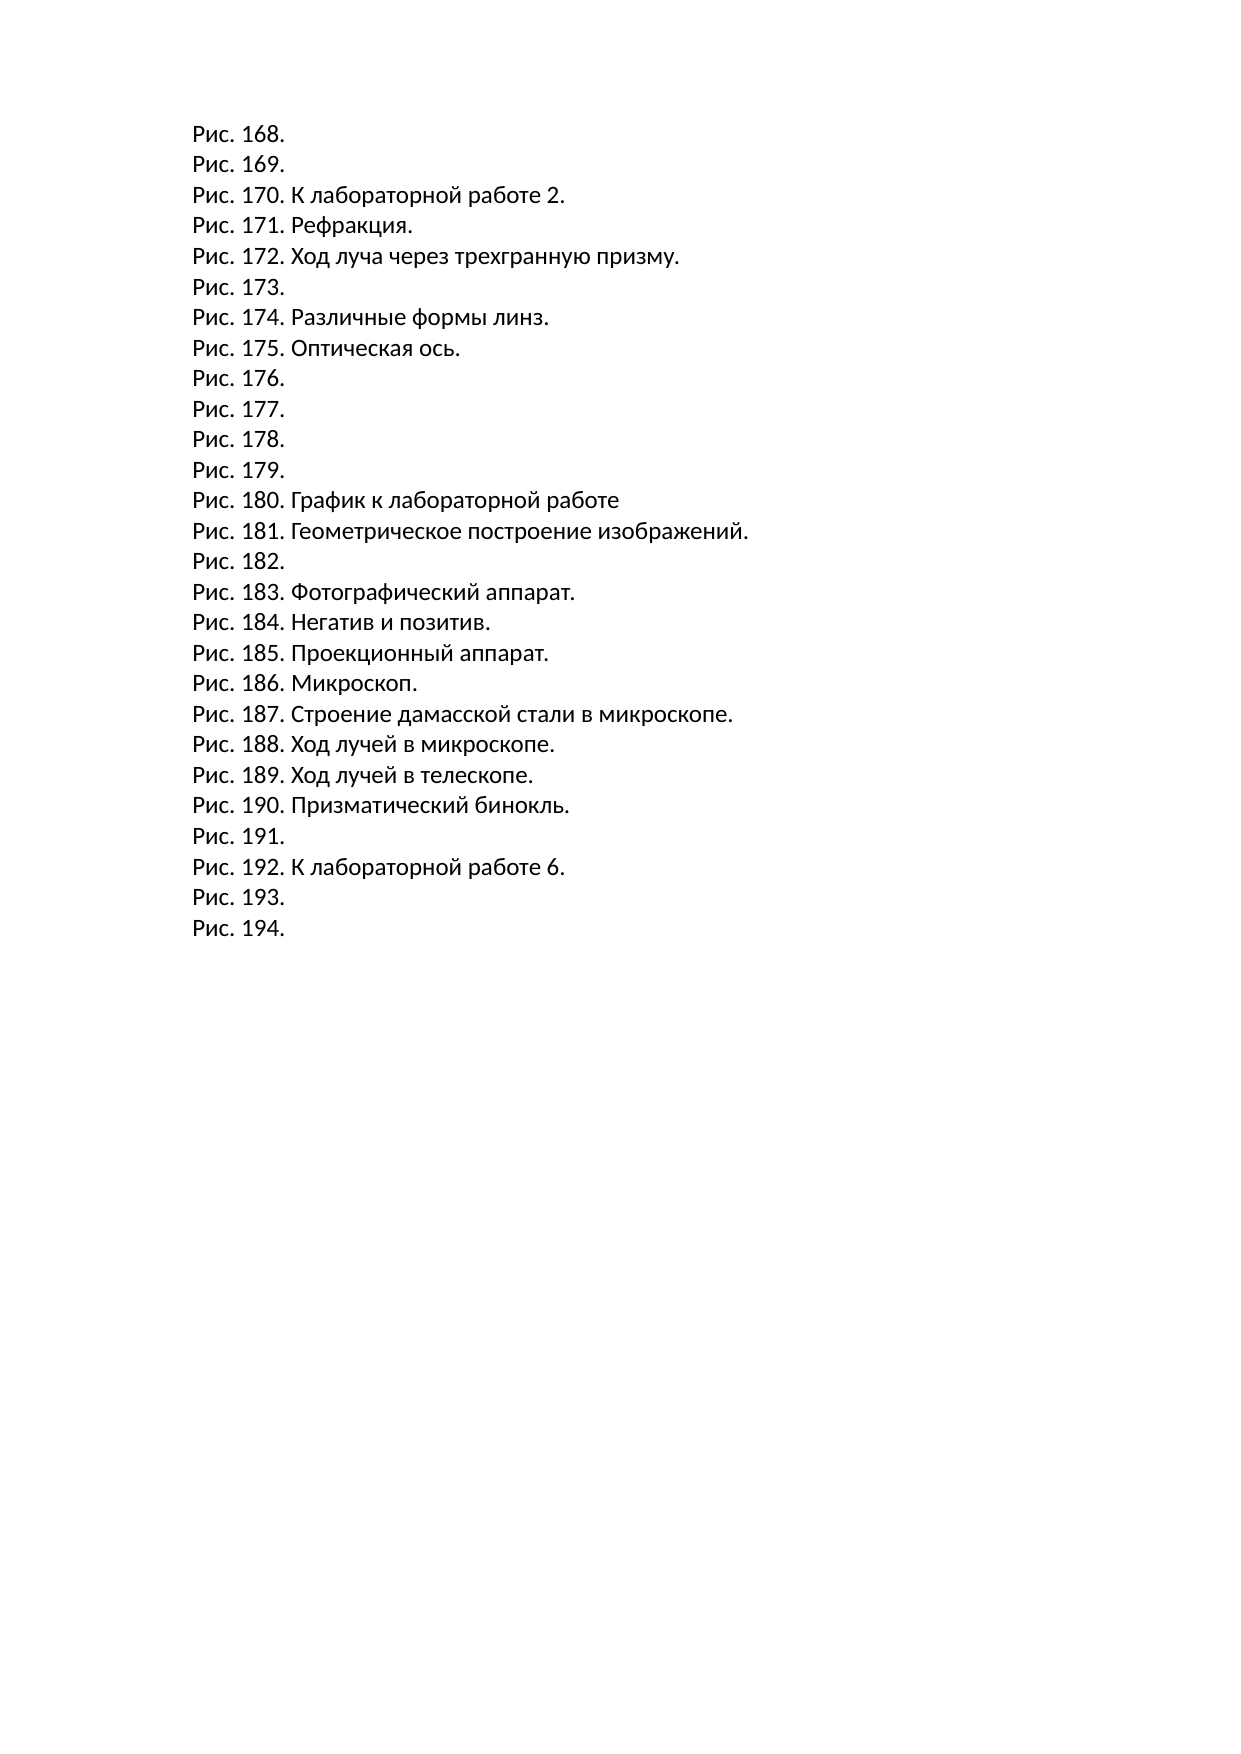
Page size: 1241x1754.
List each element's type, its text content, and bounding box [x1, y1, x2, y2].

text Рис. 171. Рефракция. [118, 210, 1122, 240]
text Рис. 174. Различные формы линз. [118, 301, 1122, 332]
text Рис. 179. [118, 454, 1122, 484]
text Рис. 170. К лабораторной работе 2. [118, 179, 1122, 210]
text Рис. 190. Призматический бинокль. [118, 789, 1122, 820]
text Рис. 172. Ход луча через трехгранную призму. [118, 240, 1122, 271]
text Рис. 169. [118, 149, 1122, 179]
text Рис. 181. Геометрическое построение изображений. [118, 515, 1122, 545]
text Рис. 194. [118, 912, 1122, 942]
text Рис. 193. [118, 881, 1122, 912]
text Рис. 168. [118, 118, 1122, 149]
text Рис. 182. [118, 545, 1122, 576]
text Рис. 191. [118, 820, 1122, 851]
text Рис. 176. [118, 362, 1122, 393]
text Рис. 187. Строение дамасской стали в микроскопе. [118, 698, 1122, 728]
text Рис. 180. График к лабораторной работе [118, 484, 1122, 515]
text Рис. 177. [118, 393, 1122, 423]
text Рис. 189. Ход лучей в телескопе. [118, 759, 1122, 789]
text Рис. 173. [118, 271, 1122, 301]
text Рис. 186. Микроскоп. [118, 667, 1122, 698]
text Рис. 178. [118, 423, 1122, 454]
text Рис. 183. Фотографический аппарат. [118, 576, 1122, 606]
text Рис. 192. К лабораторной работе 6. [118, 851, 1122, 881]
text Рис. 188. Ход лучей в микроскопе. [118, 728, 1122, 759]
text Рис. 185. Проекционный аппарат. [118, 637, 1122, 667]
text Рис. 175. Оптическая ось. [118, 332, 1122, 362]
text Рис. 184. Негатив и позитив. [118, 606, 1122, 637]
